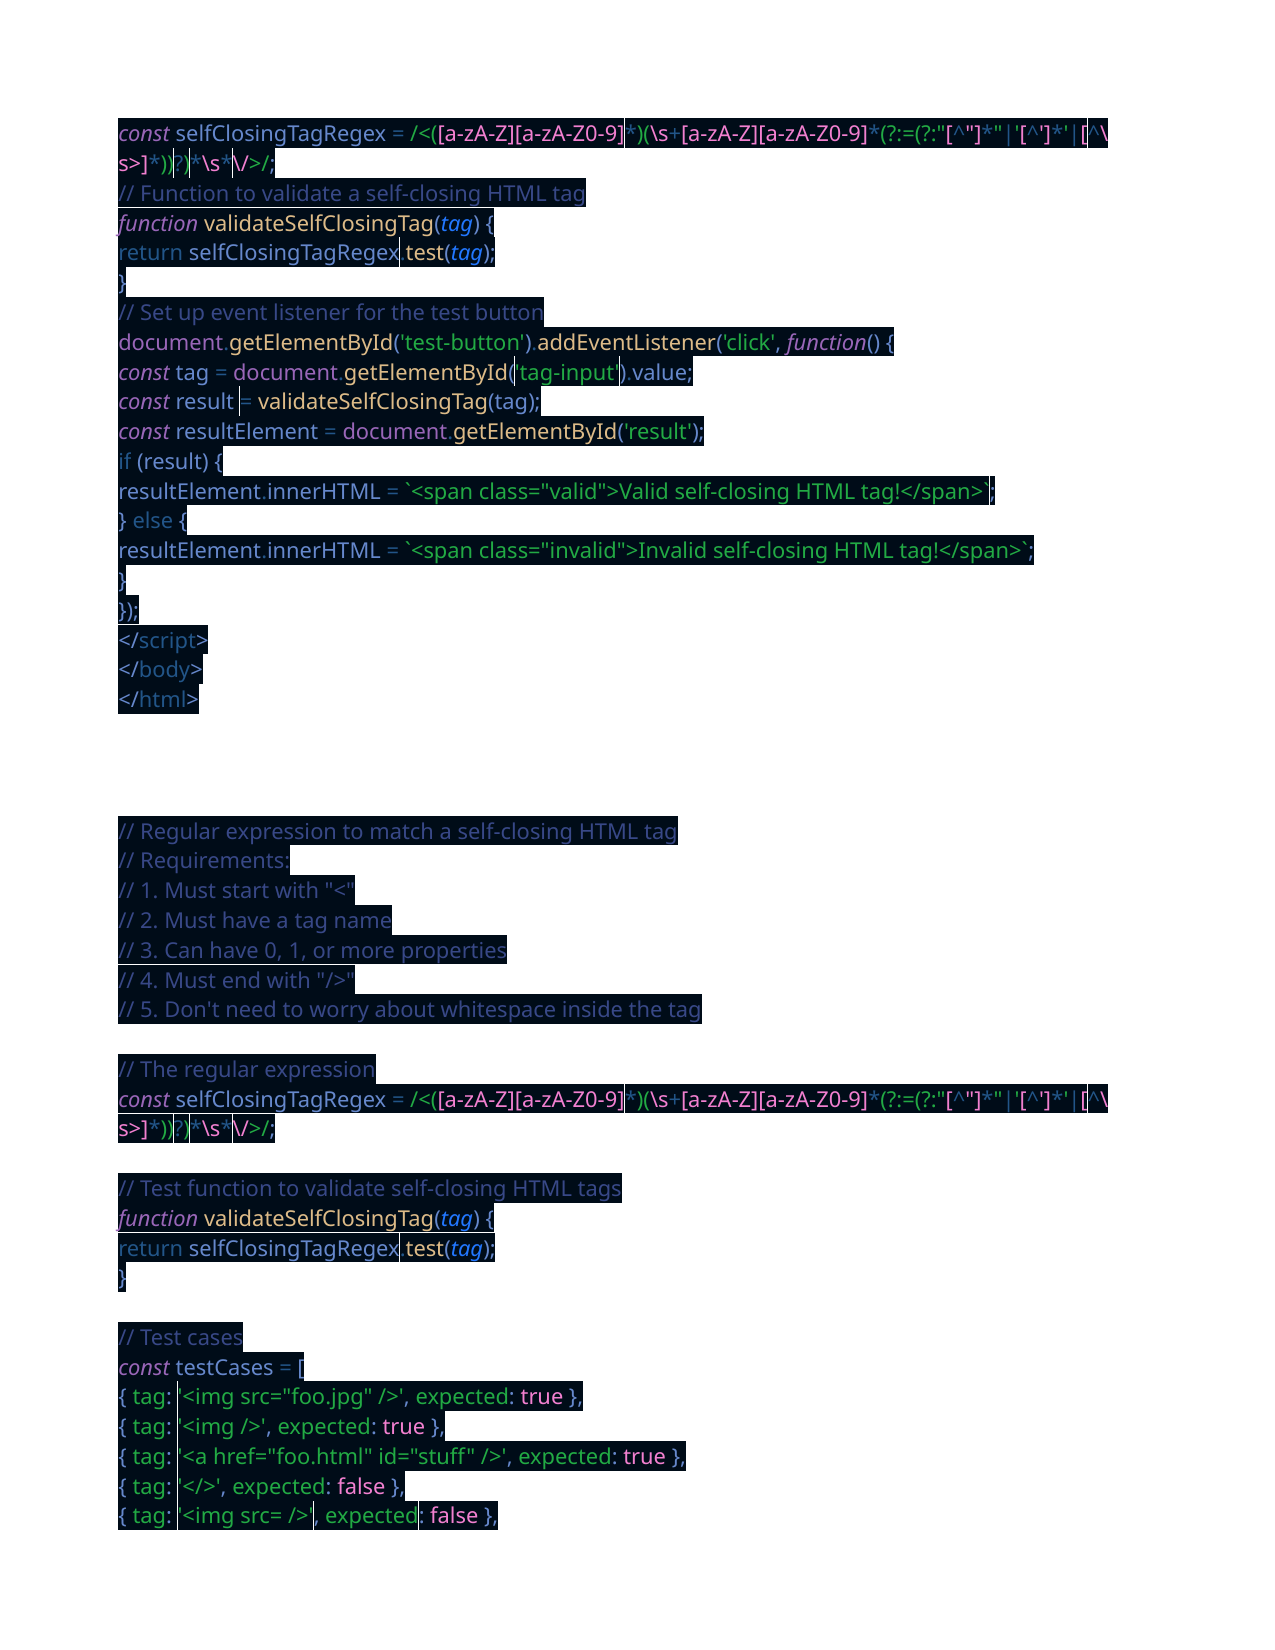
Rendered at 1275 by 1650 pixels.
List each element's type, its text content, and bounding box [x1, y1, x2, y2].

text // 5. Don't need to worry about whitespace inside the tag [118, 994, 1157, 1024]
text } [118, 267, 1157, 297]
text const tag = document.getElementById('tag-input').value; [118, 356, 1157, 386]
text function validateSelfClosingTag(tag) { [118, 207, 1157, 237]
text </script> [118, 624, 1157, 654]
text { tag: '<img src="foo.jpg" />', expected: true }, [118, 1381, 1157, 1411]
text { tag: '<a href="foo.html" id="stuff" />', expected: true }, [118, 1441, 1157, 1471]
text // The regular expression [118, 1054, 1157, 1084]
text // 4. Must end with "/>" [118, 964, 1157, 994]
text </html> [118, 684, 1157, 714]
text } else { [118, 505, 1157, 535]
text resultElement.innerHTML = `<span class="invalid">Invalid self-closing HTML tag!</span>`; [118, 535, 1157, 565]
text const resultElement = document.getElementById('result'); [118, 416, 1157, 446]
text const testCases = [ [118, 1352, 1157, 1381]
text { tag: '</>', expected: false }, [118, 1471, 1157, 1501]
text } [118, 1262, 1157, 1292]
text resultElement.innerHTML = `<span class="valid">Valid self-closing HTML tag!</span>`; [118, 476, 1157, 505]
text // Test function to validate self-closing HTML tags [118, 1173, 1157, 1203]
text // Regular expression to match a self-closing HTML tag [118, 816, 1157, 845]
text // Function to validate a self-closing HTML tag [118, 178, 1157, 207]
text // 2. Must have a tag name [118, 905, 1157, 935]
text </body> [118, 654, 1157, 684]
text const result = validateSelfClosingTag(tag); [118, 386, 1157, 416]
text const selfClosingTagRegex = /<([a-zA-Z][a-zA-Z0-9]*)(\s+[a-zA-Z][a-zA-Z0-9]*(?:=(?:"[^"]*"|'[^']*'|[^\s>]*))?)*\s*\/>/; [118, 1084, 1157, 1143]
text function validateSelfClosingTag(tag) { [118, 1203, 1157, 1232]
text }); [118, 595, 1157, 624]
text const selfClosingTagRegex = /<([a-zA-Z][a-zA-Z0-9]*)(\s+[a-zA-Z][a-zA-Z0-9]*(?:=(?:"[^"]*"|'[^']*'|[^\s>]*))?)*\s*\/>/; [118, 118, 1157, 178]
text document.getElementById('test-button').addEventListener('click', function() { [118, 327, 1157, 356]
text // Test cases [118, 1322, 1157, 1352]
text // Set up event listener for the test button [118, 297, 1157, 327]
text return selfClosingTagRegex.test(tag); [118, 1232, 1157, 1262]
text if (result) { [118, 446, 1157, 476]
text // Requirements: [118, 845, 1157, 875]
text // 1. Must start with "<" [118, 875, 1157, 905]
text { tag: '<img />', expected: true }, [118, 1411, 1157, 1441]
text { tag: '<img src= />', expected: false }, [118, 1501, 1157, 1530]
text return selfClosingTagRegex.test(tag); [118, 237, 1157, 267]
text // 3. Can have 0, 1, or more properties [118, 935, 1157, 964]
text } [118, 565, 1157, 595]
